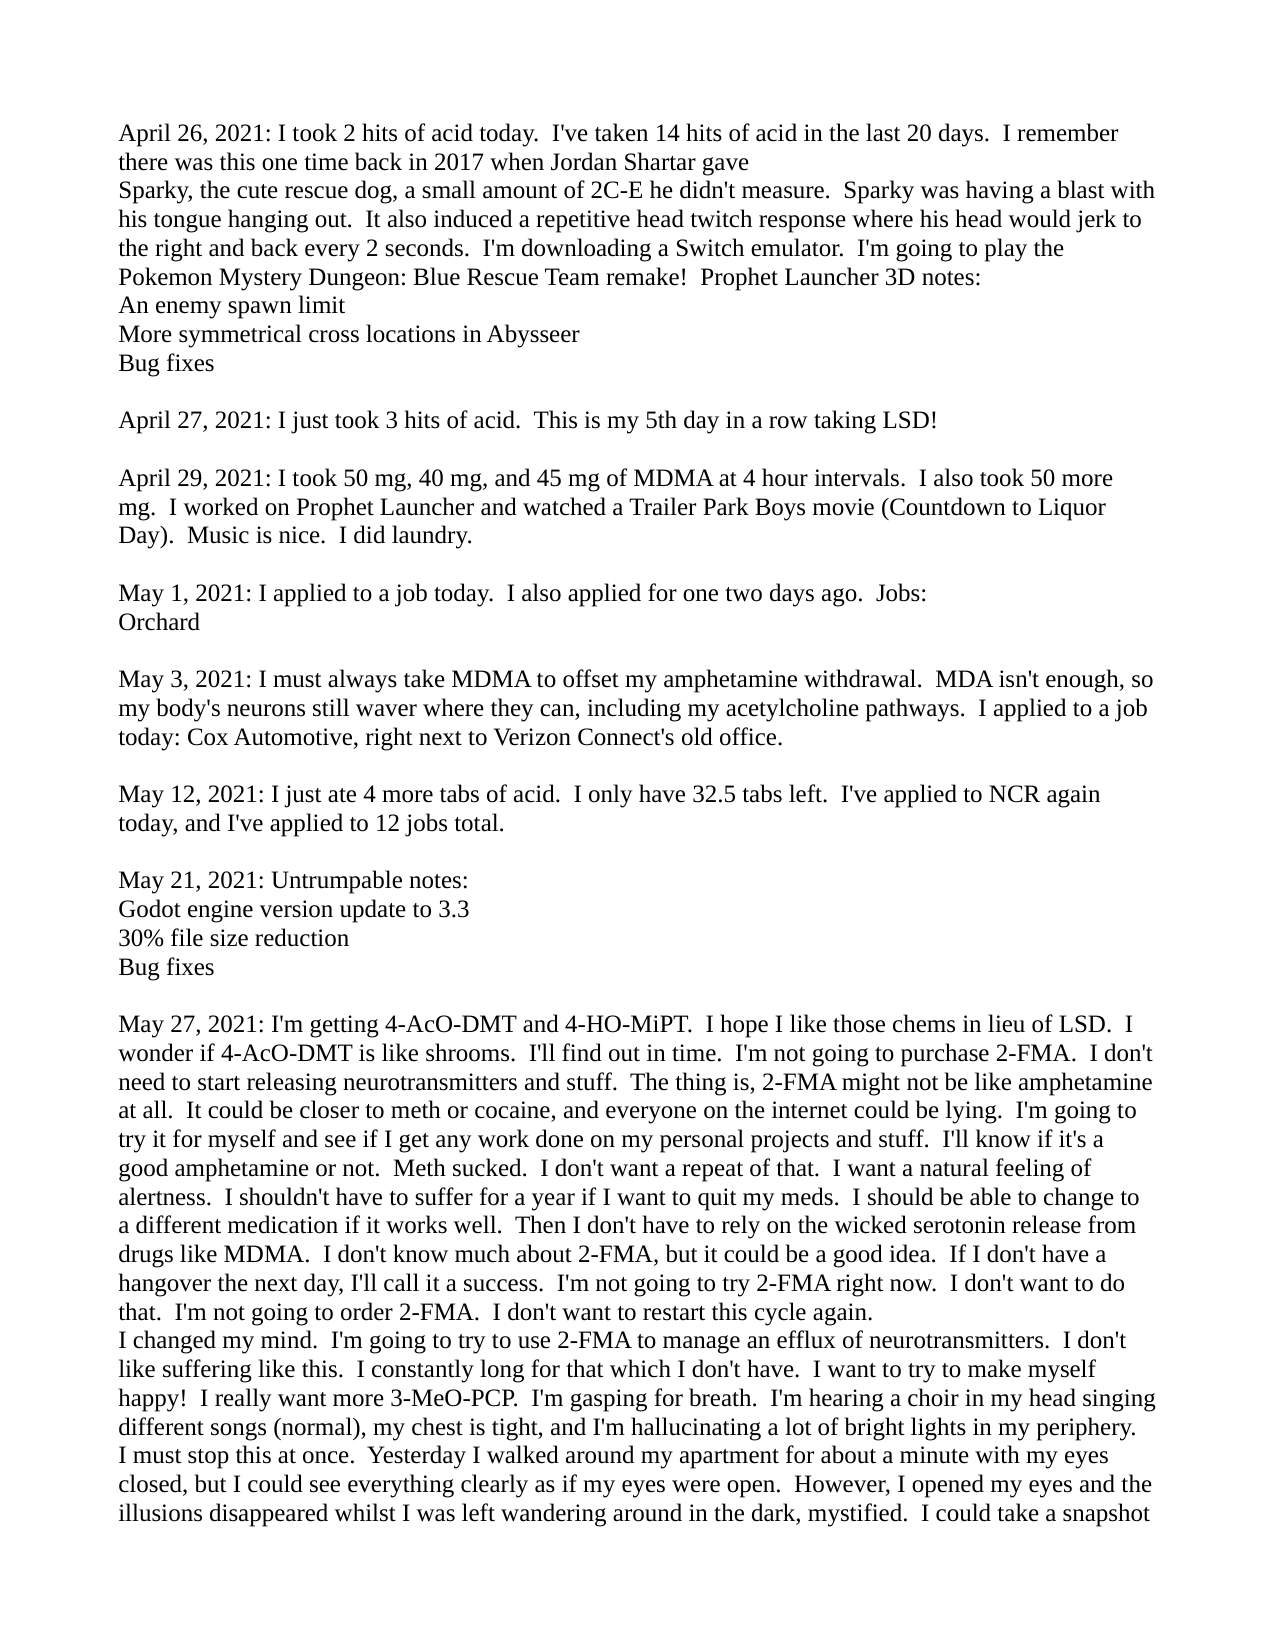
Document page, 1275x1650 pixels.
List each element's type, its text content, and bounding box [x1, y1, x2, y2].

text An enemy spawn limit [118, 291, 1157, 319]
text Orchard [118, 607, 1157, 636]
text Godot engine version update to 3.3 [118, 894, 1157, 923]
text April 26, 2021: I took 2 hits of acid today. I've taken 14 hits of acid in the last 20 days. I remember there was this one time back in 2017 when Jordan Shartar gave [118, 118, 1157, 176]
text May 3, 2021: I must always take MDMA to offset my amphetamine withdrawal. MDA isn't enough, so my body's neurons still waver where they can, including my acetylcholine pathways. I applied to a job today: Cox Automotive, right next to Verizon Connect's old office. [118, 664, 1157, 751]
text Bug fixes [118, 952, 1157, 981]
text April 27, 2021: I just took 3 hits of acid. This is my 5th day in a row taking LSD! [118, 406, 1157, 434]
text More symmetrical cross locations in Abysseer [118, 319, 1157, 348]
text Bug fixes [118, 348, 1157, 377]
text Sparky, the cute rescue dog, a small amount of 2C-E he didn't measure. Sparky was having a blast with his tongue hanging out. It also induced a repetitive head twitch response where his head would jerk to the right and back every 2 seconds. I'm downloading a Switch emulator. I'm going to play the Pokemon Mystery Dungeon: Blue Rescue Team remake! Prophet Launcher 3D notes: [118, 176, 1157, 291]
text April 29, 2021: I took 50 mg, 40 mg, and 45 mg of MDMA at 4 hour intervals. I also took 50 more mg. I worked on Prophet Launcher and watched a Trailer Park Boys movie (Countdown to Liquor Day). Music is nice. I did laundry. [118, 463, 1157, 549]
text 30% file size reduction [118, 923, 1157, 952]
text May 21, 2021: Untrumpable notes: [118, 866, 1157, 894]
text May 1, 2021: I applied to a job today. I also applied for one two days ago. Jobs: [118, 578, 1157, 607]
text May 27, 2021: I'm getting 4-AcO-DMT and 4-HO-MiPT. I hope I like those chems in lieu of LSD. I wonder if 4-AcO-DMT is like shrooms. I'll find out in time. I'm not going to purchase 2-FMA. I don't need to start releasing neurotransmitters and stuff. The thing is, 2-FMA might not be like amphetamine at all. It could be closer to meth or cocaine, and everyone on the internet could be lying. I'm going to try it for myself and see if I get any work done on my personal projects and stuff. I'll know if it's a good amphetamine or not. Meth sucked. I don't want a repeat of that. I want a natural feeling of alertness. I shouldn't have to suffer for a year if I want to quit my meds. I should be able to change to a different medication if it works well. Then I don't have to rely on the wicked serotonin release from drugs like MDMA. I don't know much about 2-FMA, but it could be a good idea. If I don't have a hangover the next day, I'll call it a success. I'm not going to try 2-FMA right now. I don't want to do that. I'm not going to order 2-FMA. I don't want to restart this cycle again. [118, 1009, 1157, 1326]
text May 12, 2021: I just ate 4 more tabs of acid. I only have 32.5 tabs left. I've applied to NCR again today, and I've applied to 12 jobs total. [118, 779, 1157, 837]
text I changed my mind. I'm going to try to use 2-FMA to manage an efflux of neurotransmitters. I don't like suffering like this. I constantly long for that which I don't have. I want to try to make myself happy! I really want more 3-MeO-PCP. I'm gasping for breath. I'm hearing a choir in my head singing different songs (normal), my chest is tight, and I'm hallucinating a lot of bright lights in my periphery. I must stop this at once. Yesterday I walked around my apartment for about a minute with my eyes closed, but I could see everything clearly as if my eyes were open. However, I opened my eyes and the illusions disappeared whilst I was left wandering around in the dark, mystified. I could take a snapshot [118, 1326, 1157, 1527]
